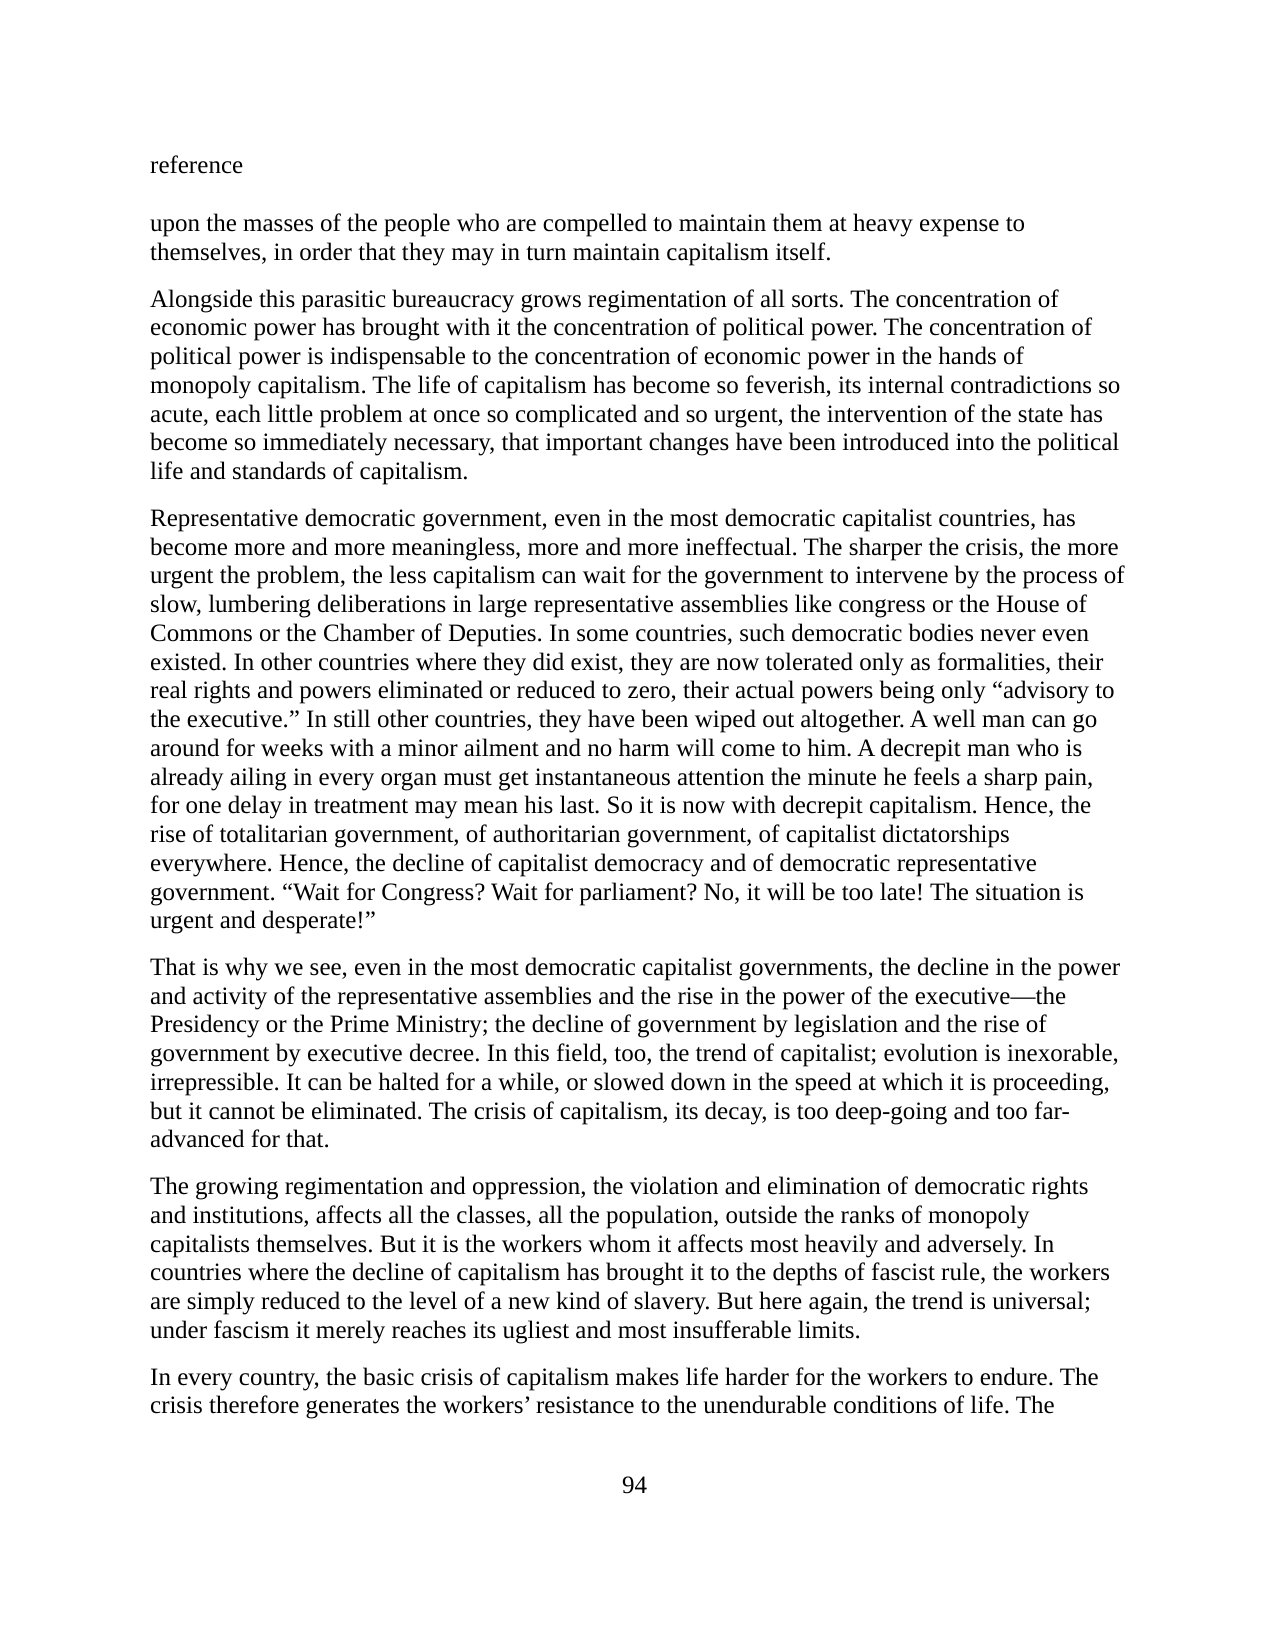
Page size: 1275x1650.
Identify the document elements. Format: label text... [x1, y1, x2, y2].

text In every country, the basic crisis of capitalism makes life harder for the workers to endure. The crisis therefore generates the workers’ resistance to the unendurable conditions of life. The [150, 1362, 1125, 1419]
text That is why we see, even in the most democratic capitalist governments, the decline in the power and activity of the representative assemblies and the rise in the power of the executive—the Presidency or the Prime Ministry; the decline of government by legislation and the rise of government by executive decree. In this field, too, the trend of capitalist; evolution is inexorable, irrepressible. It can be halted for a while, or slowed down in the speed at which it is proceeding, but it cannot be eliminated. The crisis of capitalism, its decay, is too deep-going and too far-advanced for that. [150, 952, 1125, 1153]
text upon the masses of the people who are compelled to maintain them at heavy expense to themselves, in order that they may in turn maintain capitalism itself. [150, 208, 1125, 266]
text Alongside this parasitic bureaucracy grows regimentation of all sorts. The concentration of economic power has brought with it the concentration of political power. The concentration of political power is indispensable to the concentration of economic power in the hands of monopoly capitalism. The life of capitalism has become so feverish, its internal contradictions so acute, each little problem at once so complicated and so urgent, the intervention of the state has become so immediately necessary, that important changes have been introduced into the political life and standards of capitalism. [150, 284, 1125, 485]
text Representative democratic government, even in the most democratic capitalist countries, has become more and more meaningless, more and more ineffectual. The sharper the crisis, the more urgent the problem, the less capitalism can wait for the government to intervene by the process of slow, lumbering deliberations in large representative assemblies like congress or the House of Commons or the Chamber of Deputies. In some countries, such democratic bodies never even existed. In other countries where they did exist, they are now tolerated only as formalities, their real rights and powers eliminated or reduced to zero, their actual powers being only “advisory to the executive.” In still other countries, they have been wiped out altogether. A well man can go around for weeks with a minor ailment and no harm will come to him. A decrepit man who is already ailing in every organ must get instantaneous attention the minute he feels a sharp pain, for one delay in treatment may mean his last. So it is now with decrepit capitalism. Hence, the rise of totalitarian government, of authoritarian government, of capitalist dictatorships everywhere. Hence, the decline of capitalist democracy and of democratic representative government. “Wait for Congress? Wait for parliament? No, it will be too late! The situation is urgent and desperate!” [150, 503, 1125, 934]
text The growing regimentation and oppression, the violation and elimination of democratic rights and institutions, affects all the classes, all the population, outside the ranks of monopoly capitalists themselves. But it is the workers whom it affects most heavily and adversely. In countries where the decline of capitalism has brought it to the depths of fascist rule, the workers are simply reduced to the level of a new kind of slavery. But here again, the trend is universal; under fascism it merely reaches its ugliest and most insufferable limits. [150, 1171, 1125, 1344]
